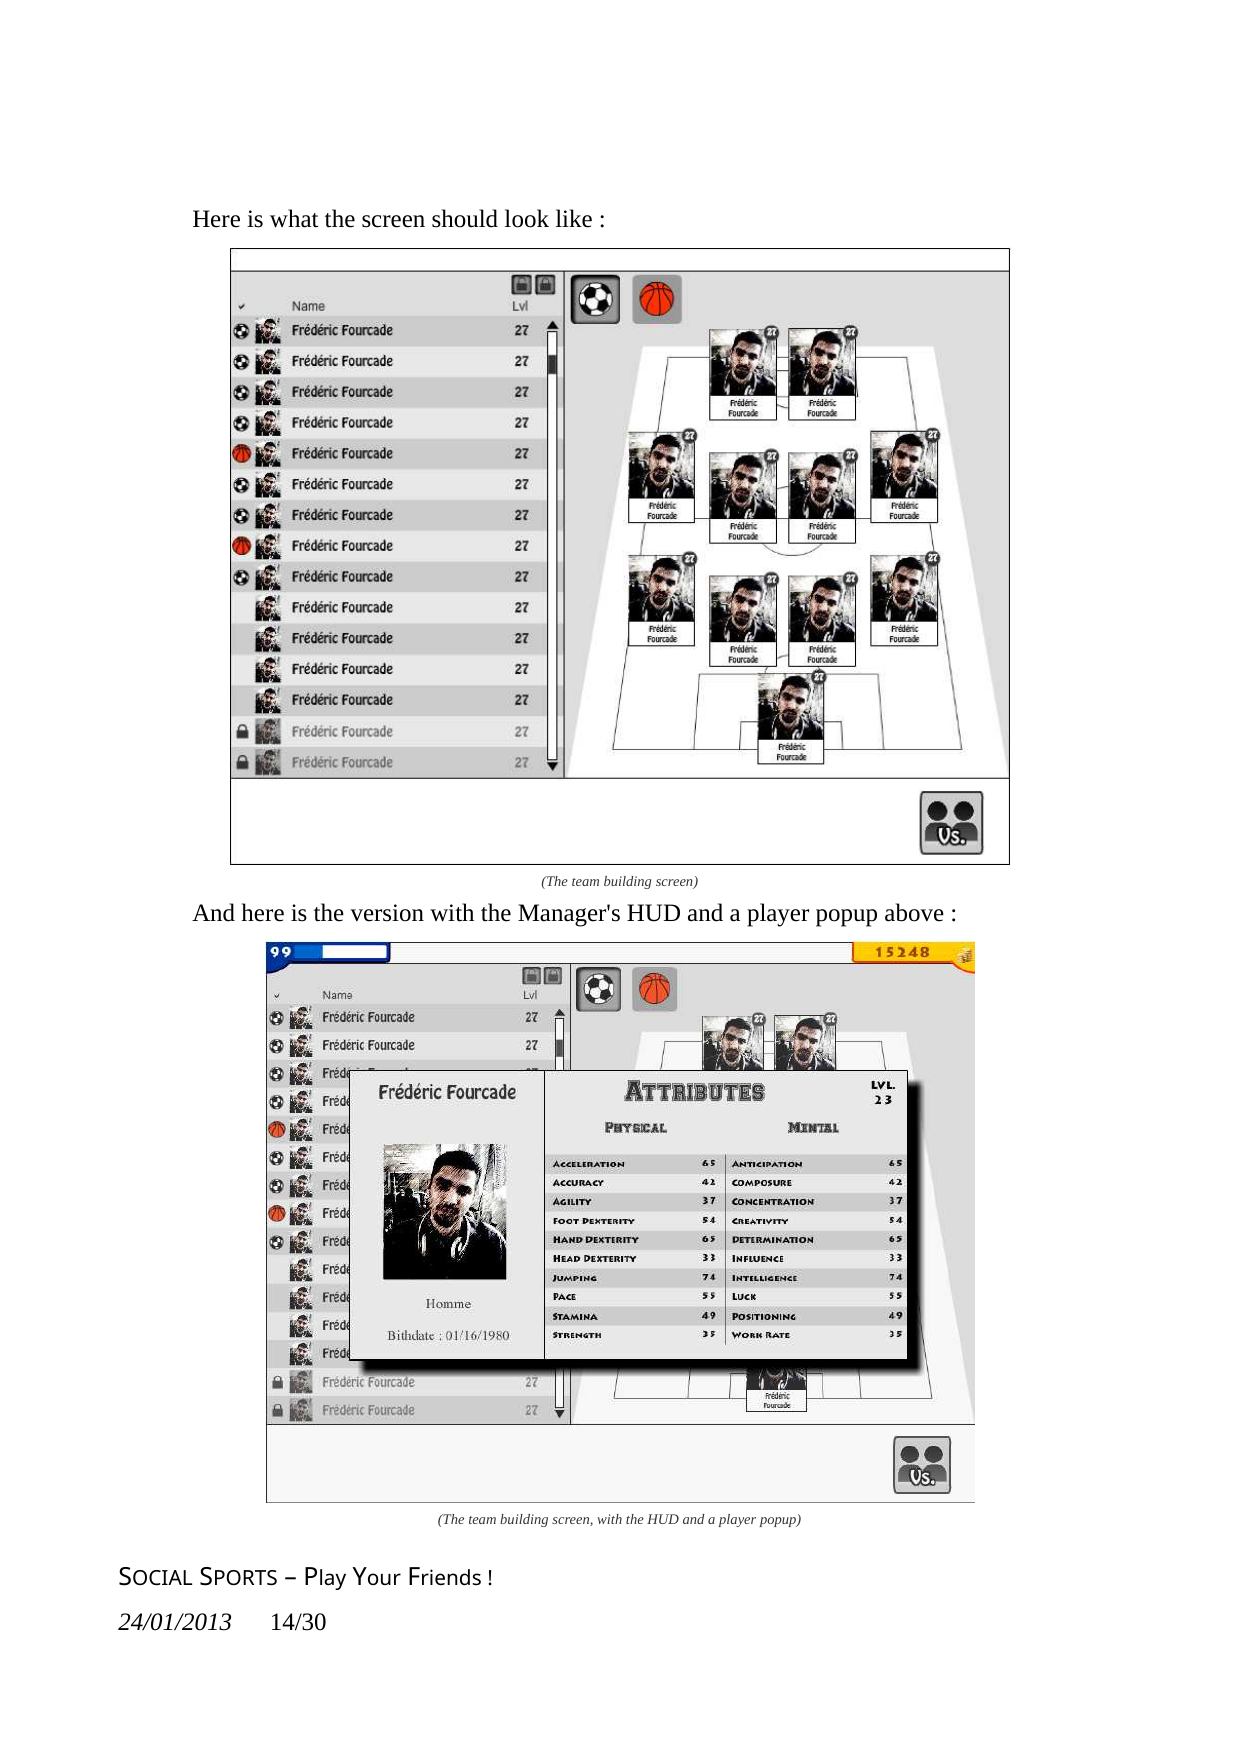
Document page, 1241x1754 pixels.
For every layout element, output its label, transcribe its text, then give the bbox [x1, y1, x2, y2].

text (The team building screen, with the HUD and a player popup) [118, 1503, 1122, 1527]
text (The team building screen) [118, 865, 1122, 890]
text And here is the version with the Manager's HUD and a player popup above : [118, 898, 1122, 927]
picture [229, 247, 1011, 865]
text Here is what the screen should look like : [118, 204, 1122, 233]
picture [265, 941, 975, 1503]
